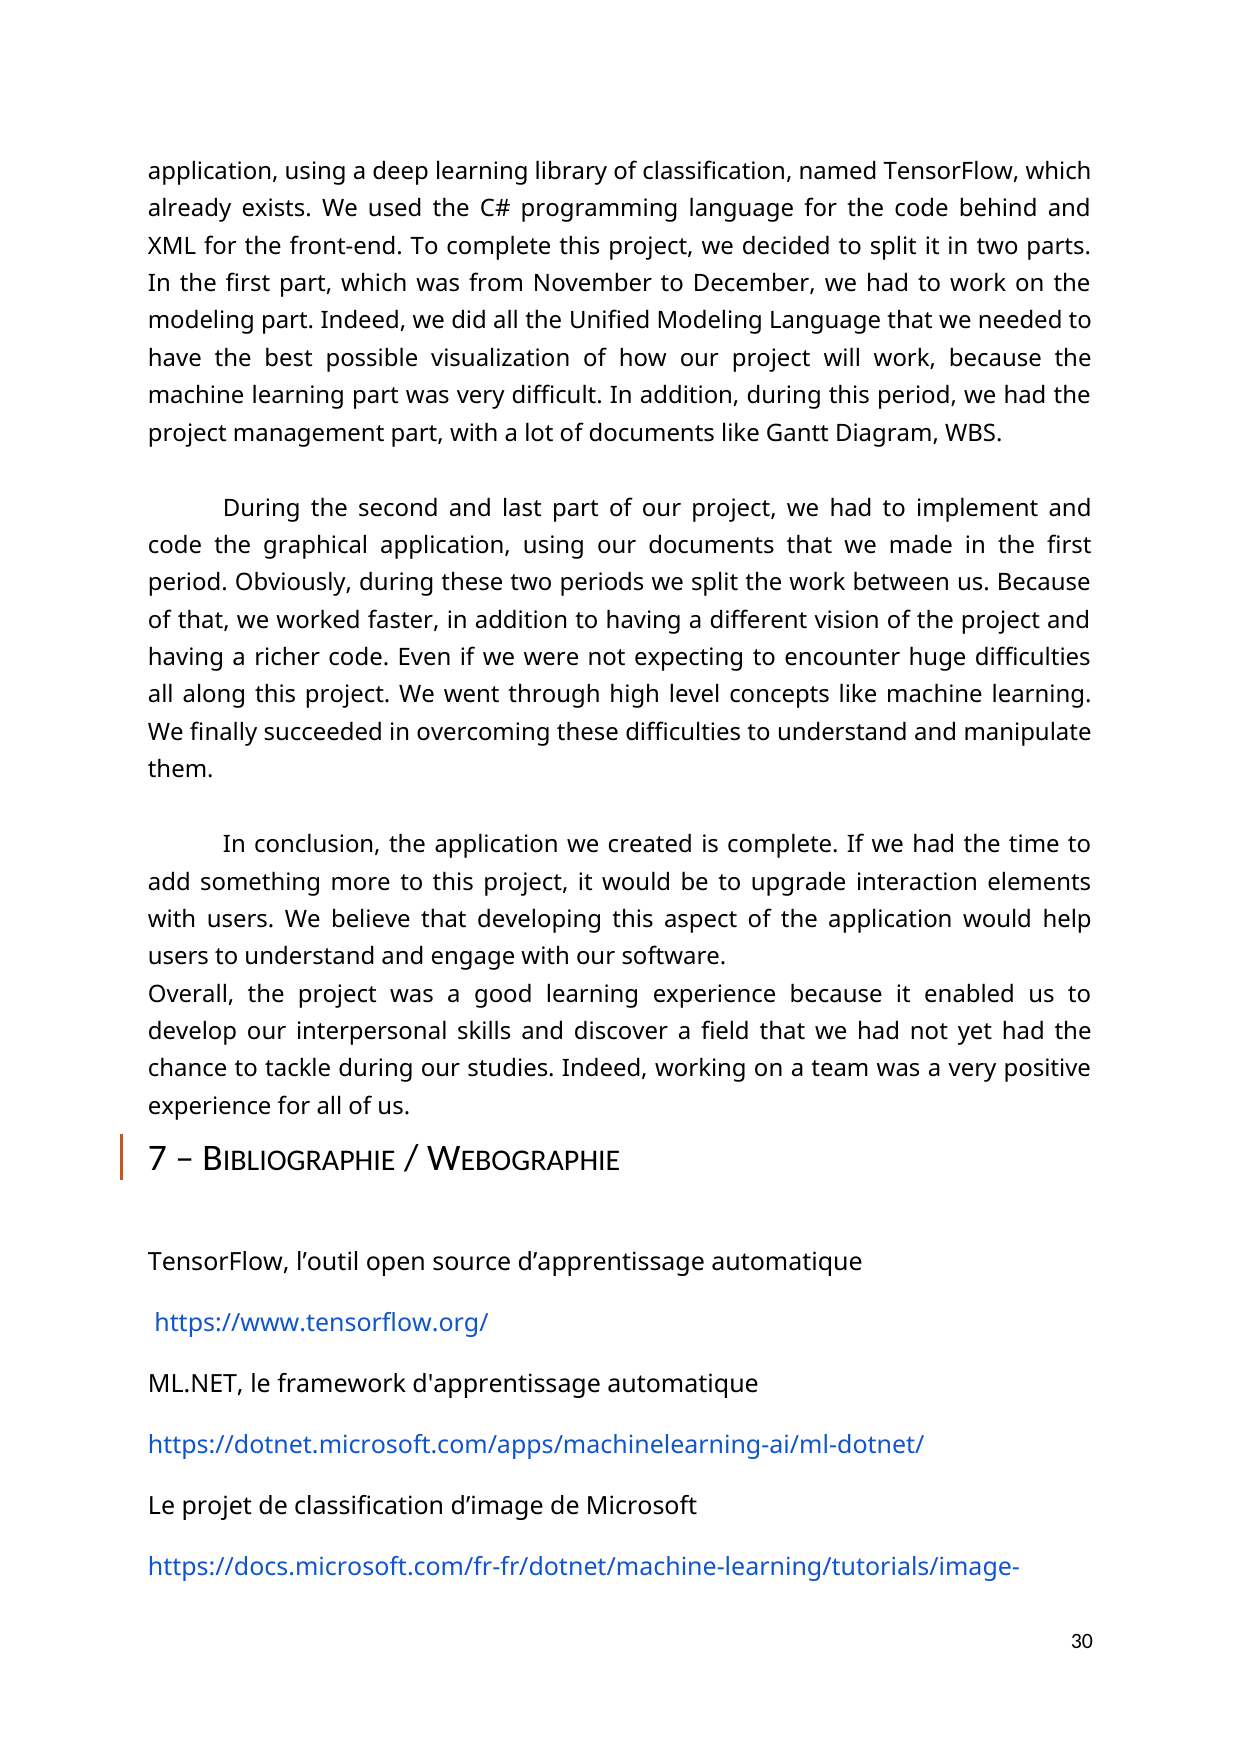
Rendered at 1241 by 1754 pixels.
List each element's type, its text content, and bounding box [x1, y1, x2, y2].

text Overall, the project was a good learning experience because it enabled us to develop our interpersonal skills and discover a field that we had not yet had the chance to tackle during our studies. Indeed, working on a team was a very positive experience for all of us. [148, 976, 1093, 1121]
text TensorFlow, l’outil open source d’apprentissage automatique [148, 1244, 1093, 1278]
text ML.NET, le framework d'apprentissage automatique [148, 1366, 1093, 1400]
text Le projet de classification d’image de Microsoft [148, 1488, 1093, 1522]
text https://www.tensorflow.org/ [148, 1305, 1093, 1339]
text https://dotnet.microsoft.com/apps/machinelearning-ai/ml-dotnet/ [148, 1427, 1093, 1461]
text In conclusion, the application we created is complete. If we had the time to add something more to this project, it would be to upgrade interaction elements with users. We believe that developing this aspect of the application would help users to understand and engage with our software. [148, 827, 1093, 972]
text During the second and last part of our project, we had to implement and code the graphical application, using our documents that we made in the first period. Obviously, during these two periods we split the work between us. Because of that, we worked faster, in addition to having a different vision of the project and having a richer code. Even if we were not expecting to encounter huge difficulties all along this project. We went through high level concepts like machine learning. We finally succeeded in overcoming these difficulties to understand and manipulate them. [148, 490, 1093, 785]
text application, using a deep learning library of classification, named TensorFlow, which already exists. We used the C# programming language for the code behind and XML for the front-end. To complete this project, we decided to split it in two parts. In the first part, which was from November to December, we had to work on the modeling part. Indeed, we did all the Unified Modeling Language that we needed to have the best possible visualization of how our project will work, because the machine learning part was very difficult. In addition, during this period, we had the project management part, with a lot of documents like Gantt Diagram, WBS. [148, 154, 1093, 448]
text https://docs.microsoft.com/fr-fr/dotnet/machine-learning/tutorials/image- [148, 1548, 1093, 1583]
subtitle 7 – Bibliographie / Webographie [123, 1134, 1093, 1180]
